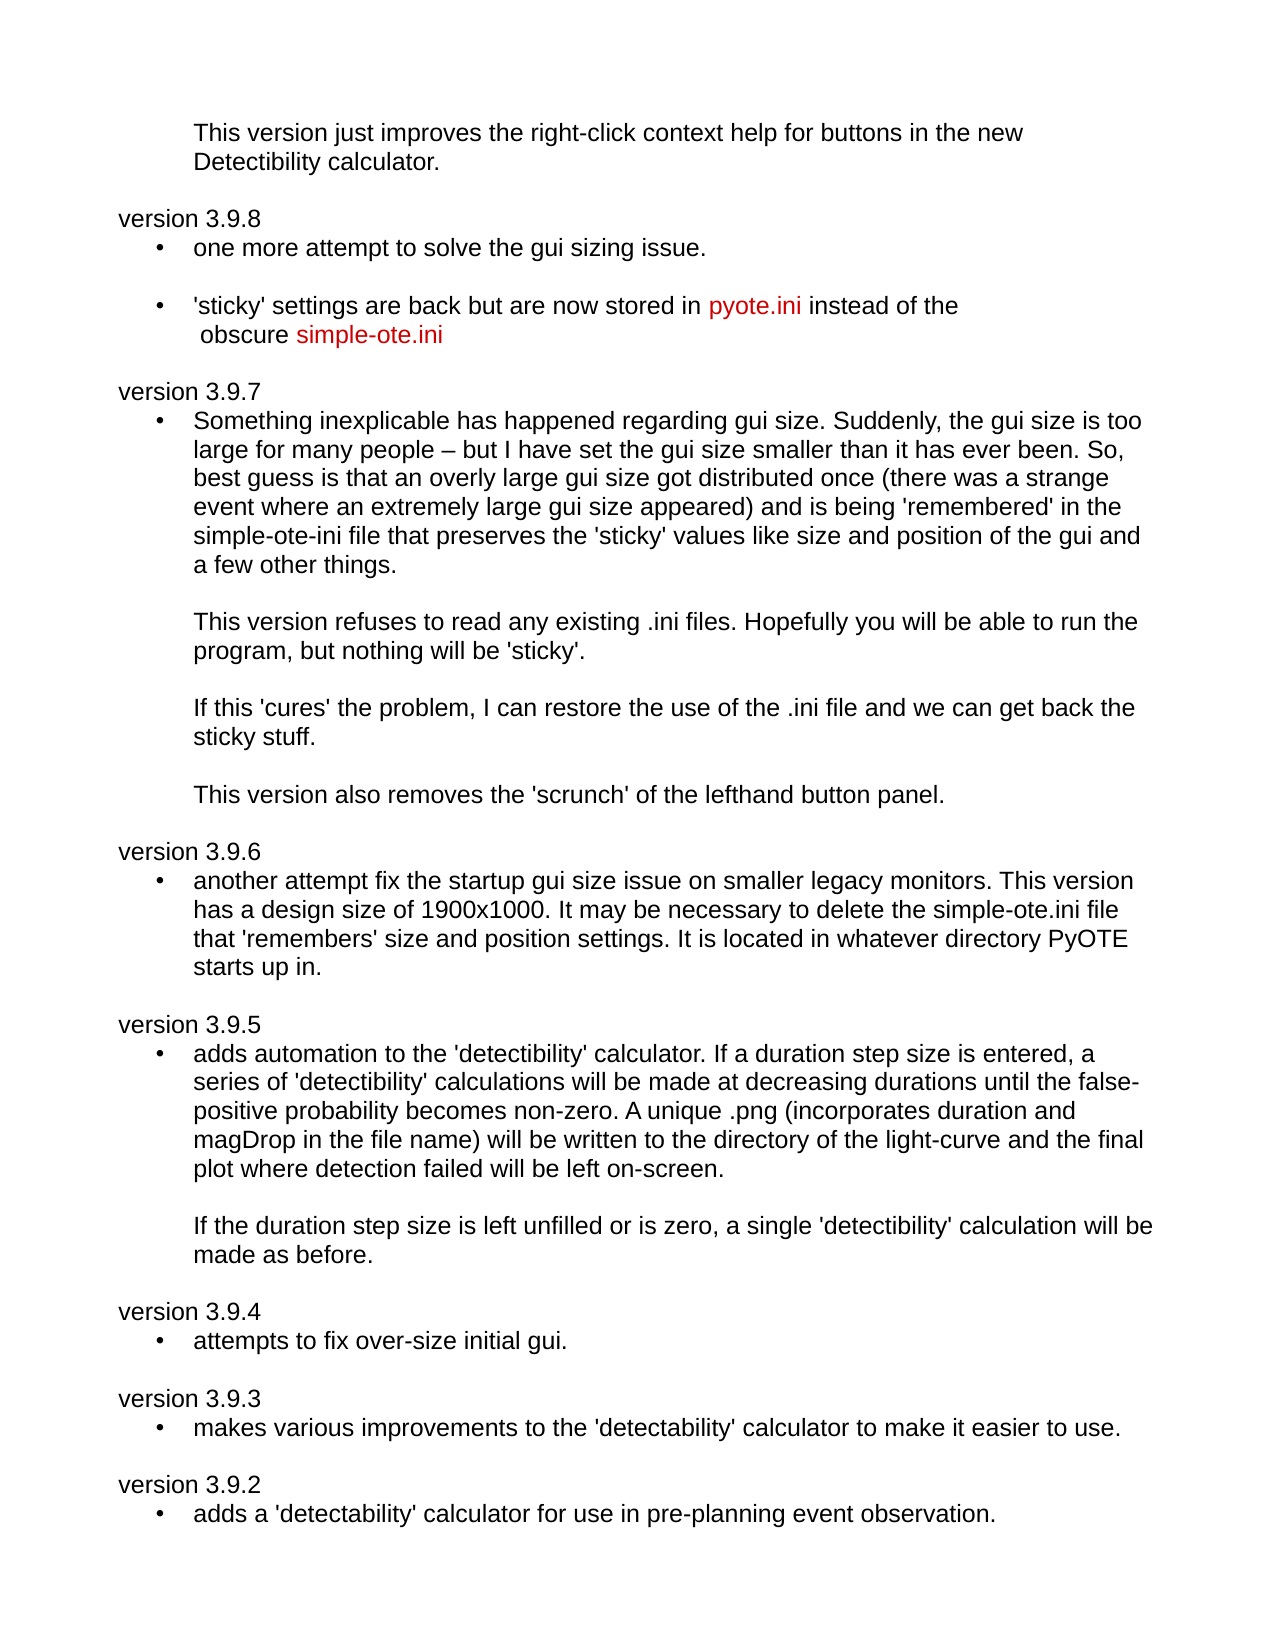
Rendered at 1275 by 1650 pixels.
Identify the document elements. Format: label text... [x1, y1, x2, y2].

list 'sticky' settings are back but are now stored in pyote.ini instead of the obscure simple-ote.ini [156, 291, 1157, 377]
list adds a 'detectability' calculator for use in pre-planning event observation. [156, 1499, 1157, 1528]
list Something inexplicable has happened regarding gui size. Suddenly, the gui size is too large for many people – but I have set the gui size smaller than it has ever been. So, best guess is that an overly large gui size got distributed once (there was a strange event where an extremely large gui size appeared) and is being 'remembered' in the simple-ote-ini file that preserves the 'sticky' values like size and position of the gui and a few other things. This version refuses to read any existing .ini files. Hopefully you will be able to run the program, but nothing will be 'sticky'. If this 'cures' the problem, I can restore the use of the .ini file and we can get back the sticky stuff. This version also removes the 'scrunch' of the lefthand button panel. [156, 406, 1157, 837]
list attempts to fix over-size initial gui. [156, 1326, 1157, 1384]
list This version just improves the right-click context help for buttons in the new Detectibility calculator. [156, 118, 1157, 204]
text version 3.9.5 [118, 1010, 1157, 1038]
text version 3.9.2 [118, 1470, 1157, 1499]
text version 3.9.3 [118, 1384, 1157, 1412]
list one more attempt to solve the gui sizing issue. [156, 233, 1157, 291]
list another attempt fix the startup gui size issue on smaller legacy monitors. This version has a design size of 1900x1000. It may be necessary to delete the simple-ote.ini file that 'remembers' size and position settings. It is located in whatever directory PyOTE starts up in. [156, 866, 1157, 1010]
list adds automation to the 'detectibility' calculator. If a duration step size is entered, a series of 'detectibility' calculations will be made at decreasing durations until the false-positive probability becomes non-zero. A unique .png (incorporates duration and magDrop in the file name) will be written to the directory of the light-curve and the final plot where detection failed will be left on-screen. If the duration step size is left unfilled or is zero, a single 'detectibility' calculation will be made as before. [156, 1038, 1157, 1297]
text version 3.9.8 [118, 204, 1157, 233]
text version 3.9.6 [118, 837, 1157, 866]
text version 3.9.7 [118, 377, 1157, 406]
list makes various improvements to the 'detectability' calculator to make it easier to use. [156, 1412, 1157, 1470]
text version 3.9.4 [118, 1297, 1157, 1326]
